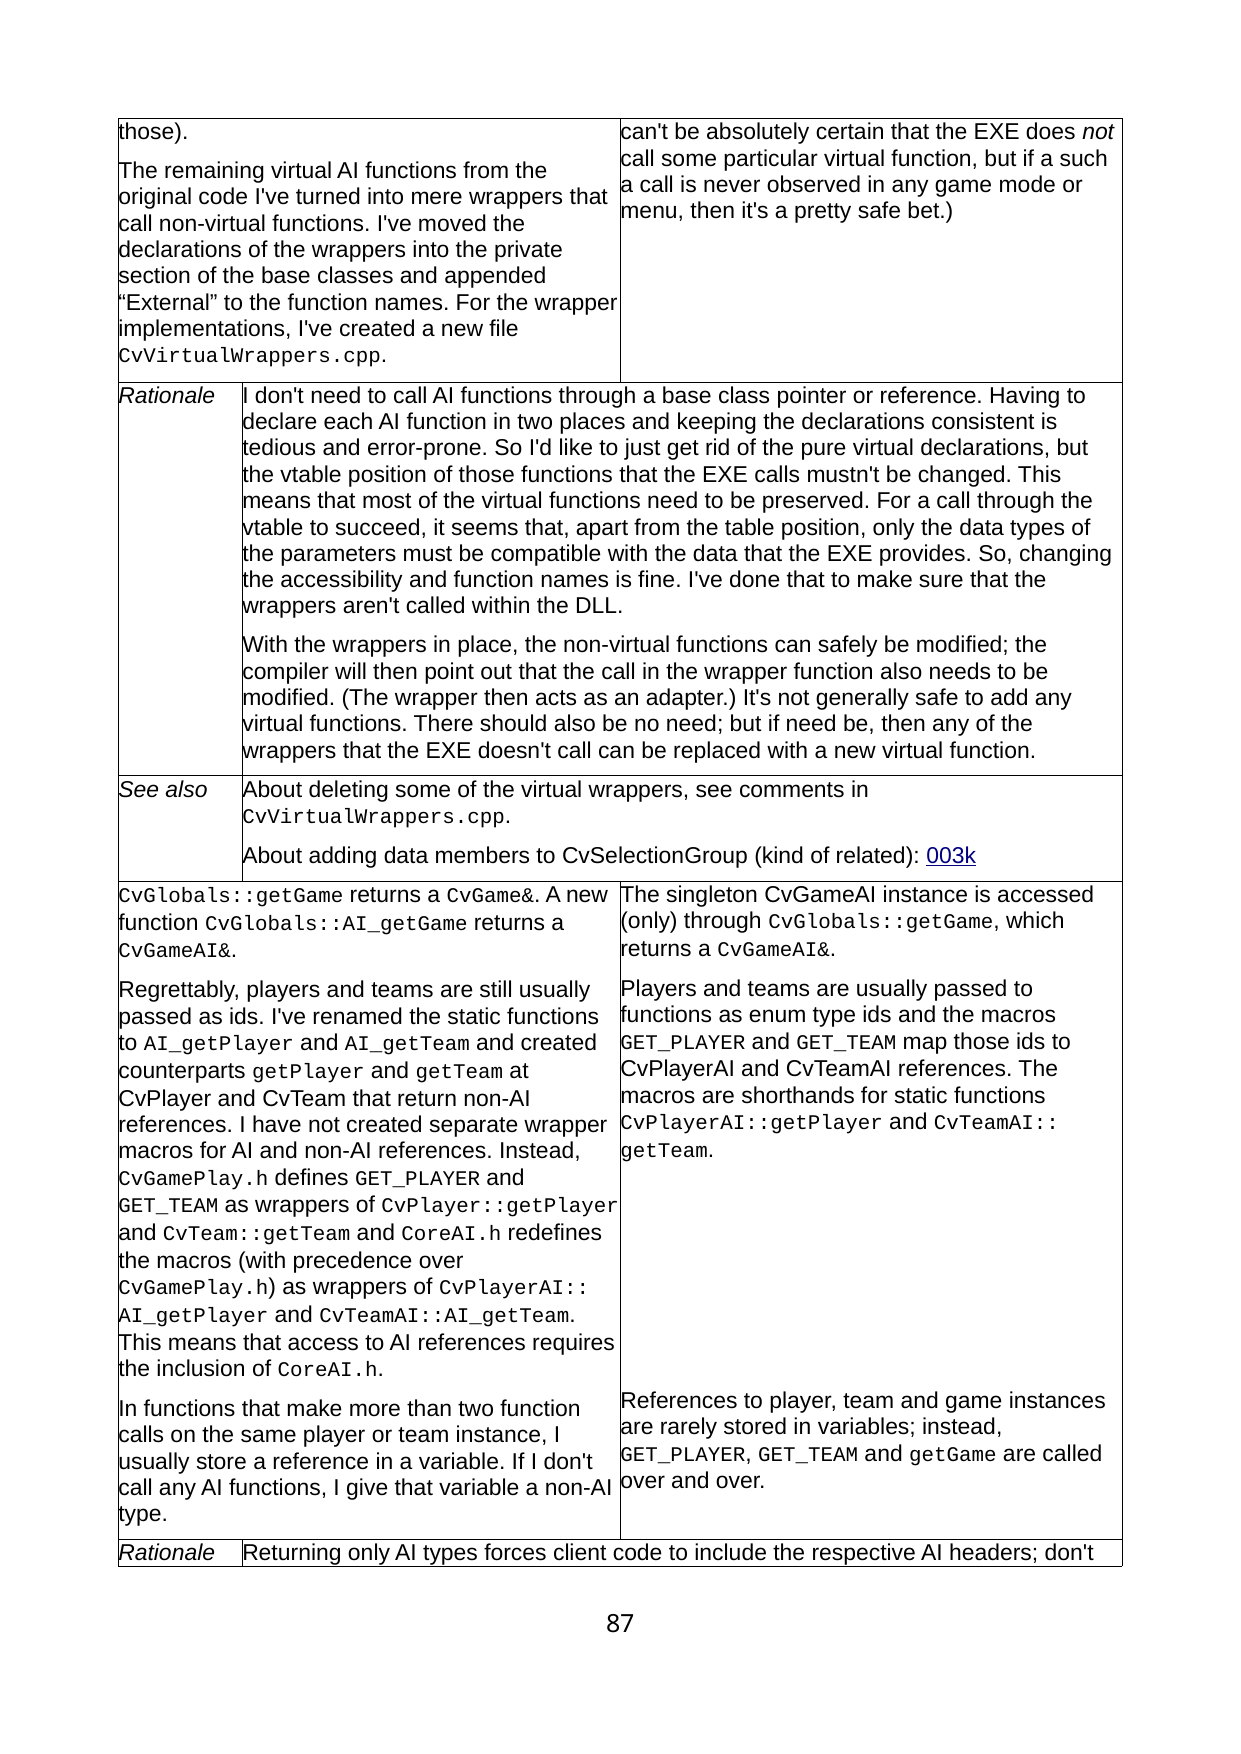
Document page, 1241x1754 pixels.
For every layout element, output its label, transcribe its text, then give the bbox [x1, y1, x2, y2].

table_cell The singleton CvGameAI instance is accessed (only) through CvGlobals::getGame, which returns a CvGameAI&. Players and teams are usually passed to functions as enum type ids and the macros GET_PLAYER and GET_TEAM map those ids to CvPlayerAI and CvTeamAI references. The macros are shorthands for static functions CvPlayerAI::getPlayer and CvTeamAI:: getTeam. References to player, team and game instances are rarely stored in variables; instead, GET_PLAYER, GET_TEAM and getGame are called over and over. [621, 882, 1122, 1539]
table_cell I don't need to call AI functions through a base class pointer or reference. Having to declare each AI function in two places and keeping the declarations consistent is tedious and error-prone. So I'd like to just get rid of the pure virtual declarations, but the vtable position of those functions that the EXE calls mustn't be changed. This means that most of the virtual functions need to be preserved. For a call through the vtable to succeed, it seems that, apart from the table position, only the data types of the parameters must be compatible with the data that the EXE provides. So, changing the accessibility and function names is fine. I've done that to make sure that the wrappers aren't called within the DLL. With the wrappers in place, the non-virtual functions can safely be modified; the compiler will then point out that the call in the wrapper function also needs to be modified. (The wrapper then acts as an adapter.) It's not generally safe to add any virtual functions. There should also be no need; but if need be, then any of the wrappers that the EXE doesn't call can be replaced with a new virtual function. [243, 383, 1122, 775]
table_cell About deleting some of the virtual wrappers, see comments in CvVirtualWrappers.cpp. About adding data members to CvSelectionGroup (kind of related): 003k [243, 776, 1122, 881]
table_cell CvGlobals::getGame returns a CvGame&. A new function CvGlobals::AI_getGame returns a CvGameAI&. Regrettably, players and teams are still usually passed as ids. I've renamed the static functions to AI_getPlayer and AI_getTeam and created counterparts getPlayer and getTeam at CvPlayer and CvTeam that return non-AI references. I have not created separate wrapper macros for AI and non-AI references. Instead, CvGamePlay.h defines GET_PLAYER and GET_TEAM as wrappers of CvPlayer::getPlayer and CvTeam::getTeam and CoreAI.h redefines the macros (with precedence over CvGamePlay.h) as wrappers of CvPlayerAI:: AI_getPlayer and CvTeamAI::AI_getTeam. This means that access to AI references requires the inclusion of CoreAI.h. In functions that make more than two function calls on the same player or team instance, I usually store a reference in a variable. If I don't call any AI functions, I give that variable a non-AI type. [119, 882, 620, 1539]
table_cell Rationale [119, 1540, 242, 1566]
table_cell Returning only AI types forces client code to include the respective AI headers; don't [243, 1540, 1122, 1566]
table_cell Rationale [119, 383, 242, 775]
table_cell can't be absolutely certain that the EXE does not call some particular virtual function, but if a such a call is never observed in any game mode or menu, then it's a pretty safe bet.) [621, 119, 1122, 382]
table_cell those). The remaining virtual AI functions from the original code I've turned into mere wrappers that call non-virtual functions. I've moved the declarations of the wrappers into the private section of the base classes and appended “External” to the function names. For the wrapper implementations, I've created a new file CvVirtualWrappers.cpp. [119, 119, 620, 382]
table_cell See also [119, 776, 242, 881]
